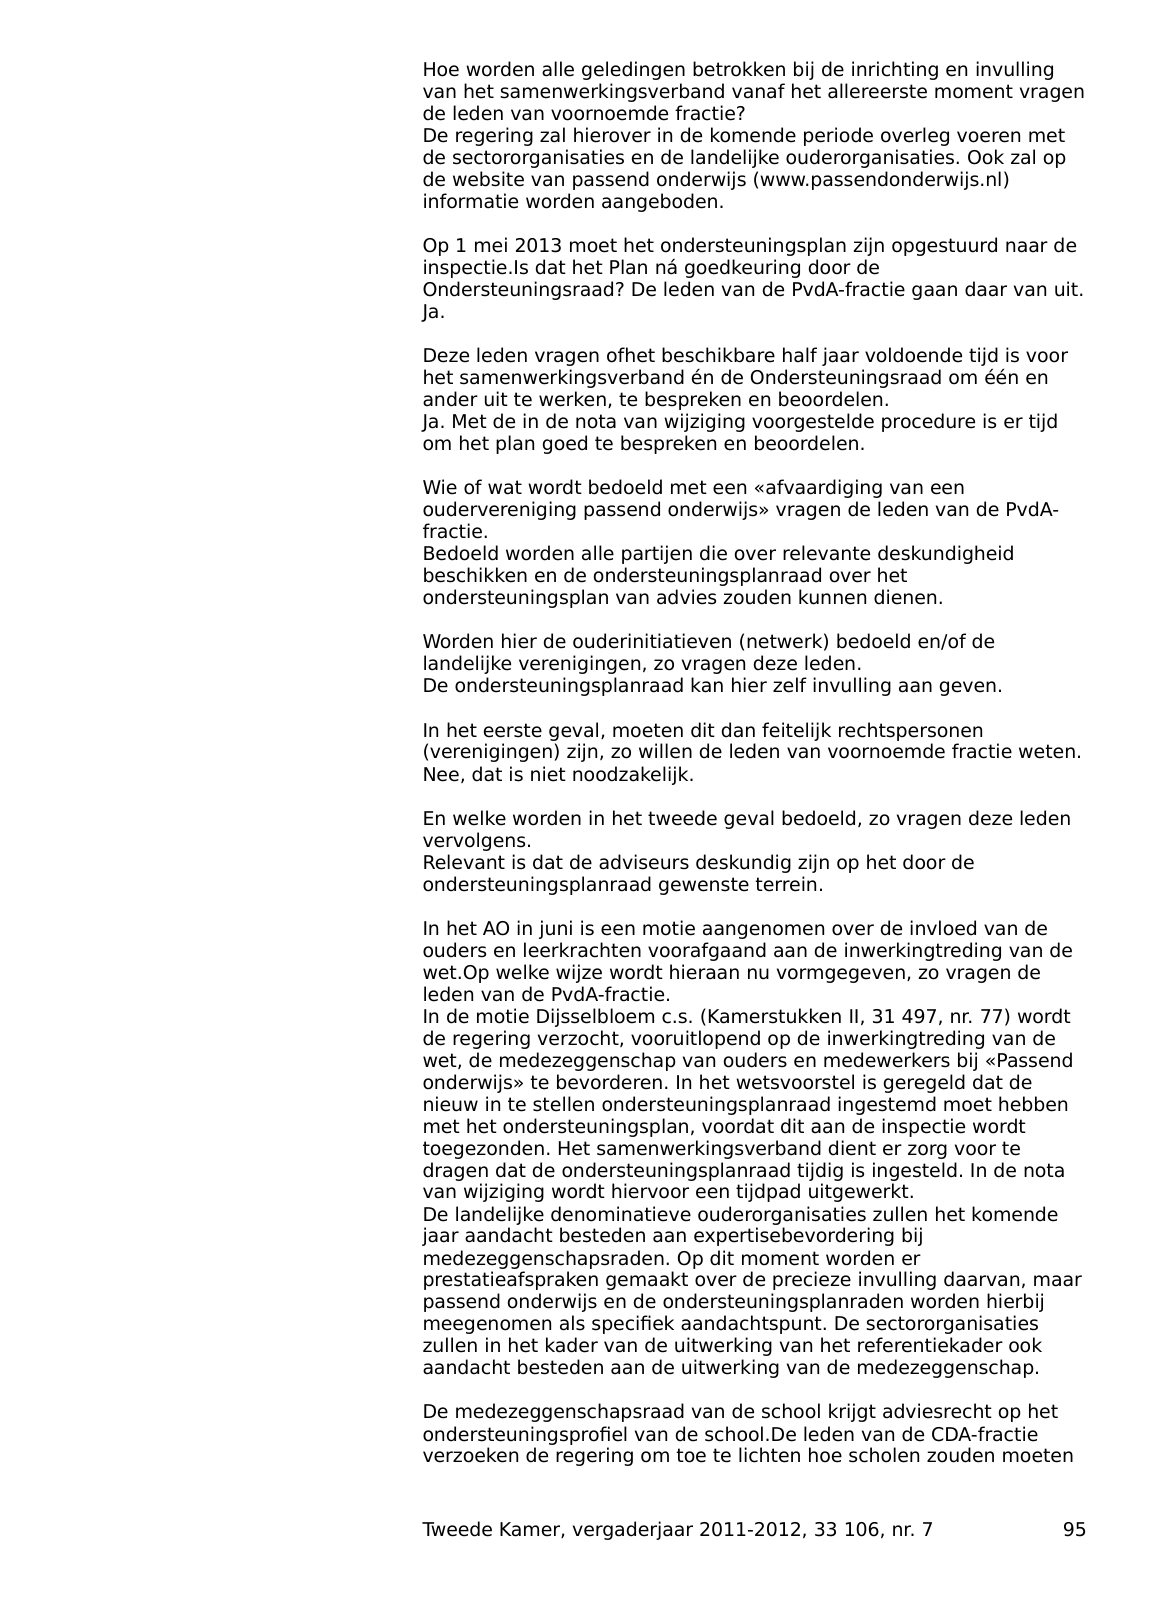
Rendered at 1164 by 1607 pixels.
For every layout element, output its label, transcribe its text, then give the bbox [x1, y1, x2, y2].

text De medezeggenschapsraad van de school krijgt adviesrecht op het ondersteuningsprofiel van de school.De leden van de CDA-fractie verzoeken de regering om toe te lichten hoe scholen zouden moeten [422, 1401, 1087, 1467]
text Hoe worden alle geledingen betrokken bij de inrichting en invulling van het samenwerkingsverband vanaf het allereerste moment vragen de leden van voornoemde fractie? [422, 59, 1087, 125]
text In het eerste geval, moeten dit dan feitelijk rechtspersonen (verenigingen) zijn, zo willen de leden van voornoemde fractie weten. [422, 719, 1087, 763]
text Op 1 mei 2013 moet het ondersteuningsplan zijn opgestuurd naar de inspectie.Is dat het Plan ná goedkeuring door de Ondersteuningsraad? De leden van de PvdA-fractie gaan daar van uit. [422, 235, 1087, 301]
text Worden hier de ouderinitiatieven (netwerk) bedoeld en/of de landelijke verenigingen, zo vragen deze leden. [422, 631, 1087, 675]
text Deze leden vragen ofhet beschikbare half jaar voldoende tijd is voor het samenwerkingsverband én de Ondersteuningsraad om één en ander uit te werken, te bespreken en beoordelen. [422, 345, 1087, 411]
text Ja. [422, 301, 1087, 323]
text Relevant is dat de adviseurs deskundig zijn op het door de ondersteuningsplanraad gewenste terrein. [422, 852, 1087, 896]
text Bedoeld worden alle partijen die over relevante deskundigheid beschikken en de ondersteuningsplanraad over het ondersteuningsplan van advies zouden kunnen dienen. [422, 543, 1087, 609]
text Wie of wat wordt bedoeld met een «afvaardiging van een oudervereniging passend onderwijs» vragen de leden van de PvdA-fractie. [422, 477, 1087, 543]
text De ondersteuningsplanraad kan hier zelf invulling aan geven. [422, 675, 1087, 697]
text In de motie Dijsselbloem c.s. (Kamerstukken II, 31 497, nr. 77) wordt de regering verzocht, vooruitlopend op de inwerkingtreding van de wet, de medezeggenschap van ouders en medewerkers bij «Passend onderwijs» te bevorderen. In het wetsvoorstel is geregeld dat de nieuw in te stellen ondersteuningsplanraad ingestemd moet hebben met het ondersteuningsplan, voordat dit aan de inspectie wordt toegezonden. Het samenwerkingsverband dient er zorg voor te dragen dat de ondersteuningsplanraad tijdig is ingesteld. In de nota van wijziging wordt hiervoor een tijdpad uitgewerkt. [422, 1006, 1087, 1203]
text Ja. Met de in de nota van wijziging voorgestelde procedure is er tijd om het plan goed te bespreken en beoordelen. [422, 411, 1087, 455]
text De landelijke denominatieve ouderorganisaties zullen het komende jaar aandacht besteden aan expertisebevordering bij medezeggenschapsraden. Op dit moment worden er prestatieafspraken gemaakt over de precieze invulling daarvan, maar passend onderwijs en de ondersteuningsplanraden worden hierbij meegenomen als specifiek aandachtspunt. De sectororganisaties zullen in het kader van de uitwerking van het referentiekader ook aandacht besteden aan de uitwerking van de medezeggenschap. [422, 1203, 1087, 1379]
text Nee, dat is niet noodzakelijk. [422, 763, 1087, 785]
text En welke worden in het tweede geval bedoeld, zo vragen deze leden vervolgens. [422, 808, 1087, 852]
text In het AO in juni is een motie aangenomen over de invloed van de ouders en leerkrachten voorafgaand aan de inwerkingtreding van de wet.Op welke wijze wordt hieraan nu vormgegeven, zo vragen de leden van de PvdA-fractie. [422, 918, 1087, 1006]
text De regering zal hierover in de komende periode overleg voeren met de sectororganisaties en de landelijke ouderorganisaties. Ook zal op de website van passend onderwijs (www.passendonderwijs.nl) informatie worden aangeboden. [422, 125, 1087, 213]
